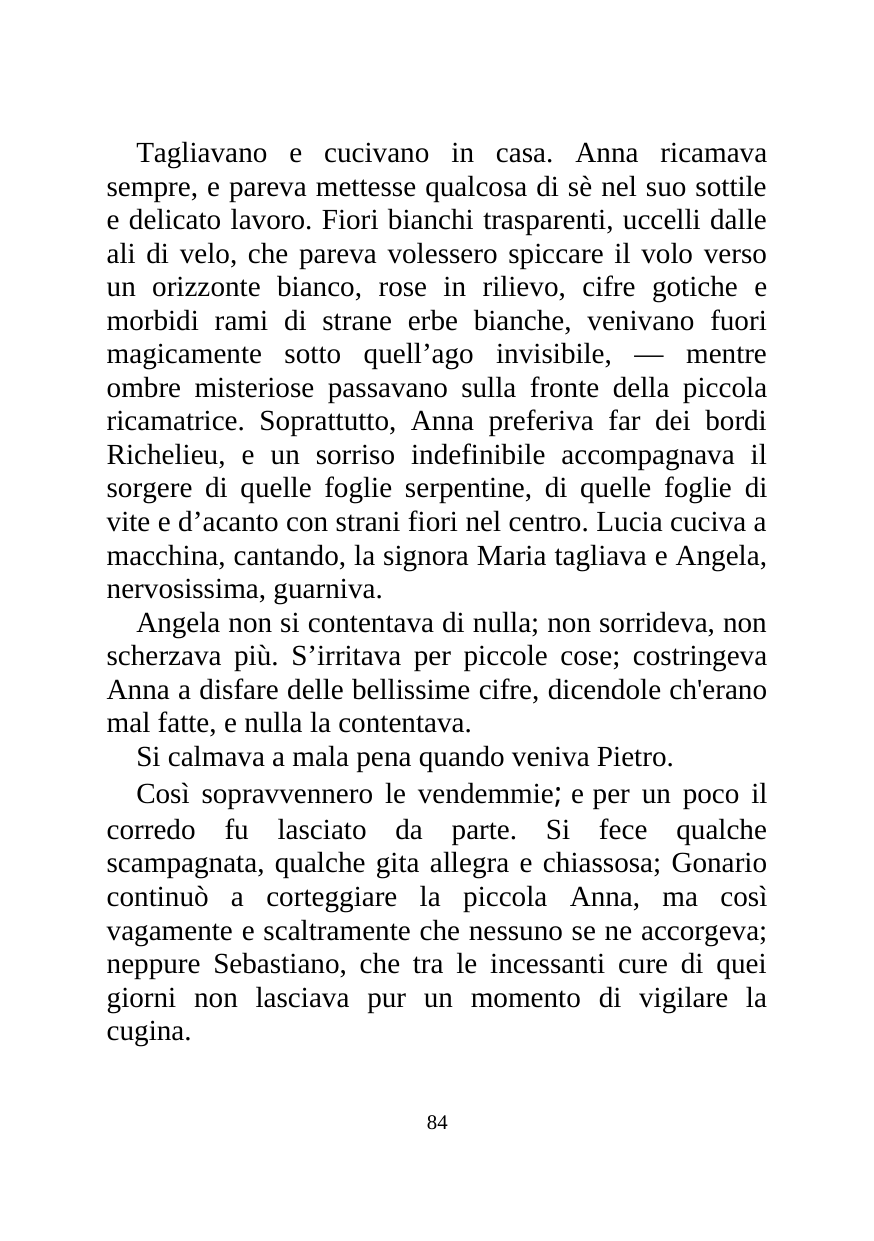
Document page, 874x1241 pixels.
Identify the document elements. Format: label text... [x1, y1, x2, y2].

text Così sopravvennero le vendemmie; e per un poco il corredo fu lasciato da parte. Si fece qualche scampagnata, qualche gita allegra e chiassosa; Gonario continuò a corteggiare la piccola Anna, ma così vagamente e scaltramente che nessuno se ne accorgeva; neppure Sebastiano, che tra le incessanti cure di quei giorni non lasciava pur un momento di vigilare la cugina. [106, 772, 768, 1047]
text Si calmava a mala pena quando veniva Pietro. [106, 739, 768, 772]
text Tagliavano e cucivano in casa. Anna ricamava sempre, e pareva mettesse qualcosa di sè nel suo sottile e delicato lavoro. Fiori bianchi trasparenti, uccelli dalle ali di velo, che pareva volessero spiccare il volo verso un orizzonte bianco, rose in rilievo, cifre gotiche e morbidi rami di strane erbe bianche, venivano fuori magicamente sotto quell’ago invisibile, — mentre ombre misteriose passavano sulla fronte della piccola ricamatrice. Soprattutto, Anna preferiva far dei bordi Richelieu, e un sorriso indefinibile accompagnava il sorgere di quelle foglie serpentine, di quelle foglie di vite e d’acanto con strani fiori nel centro. Lucia cuciva a macchina, cantando, la signora Maria tagliava e Angela, nervosissima, guarniva. [106, 135, 768, 605]
text Angela non si contentava di nulla; non sorrideva, non scherzava più. S’irritava per piccole cose; costringeva Anna a disfare delle bellissime cifre, dicendole ch'erano mal fatte, e nulla la contentava. [106, 605, 768, 739]
